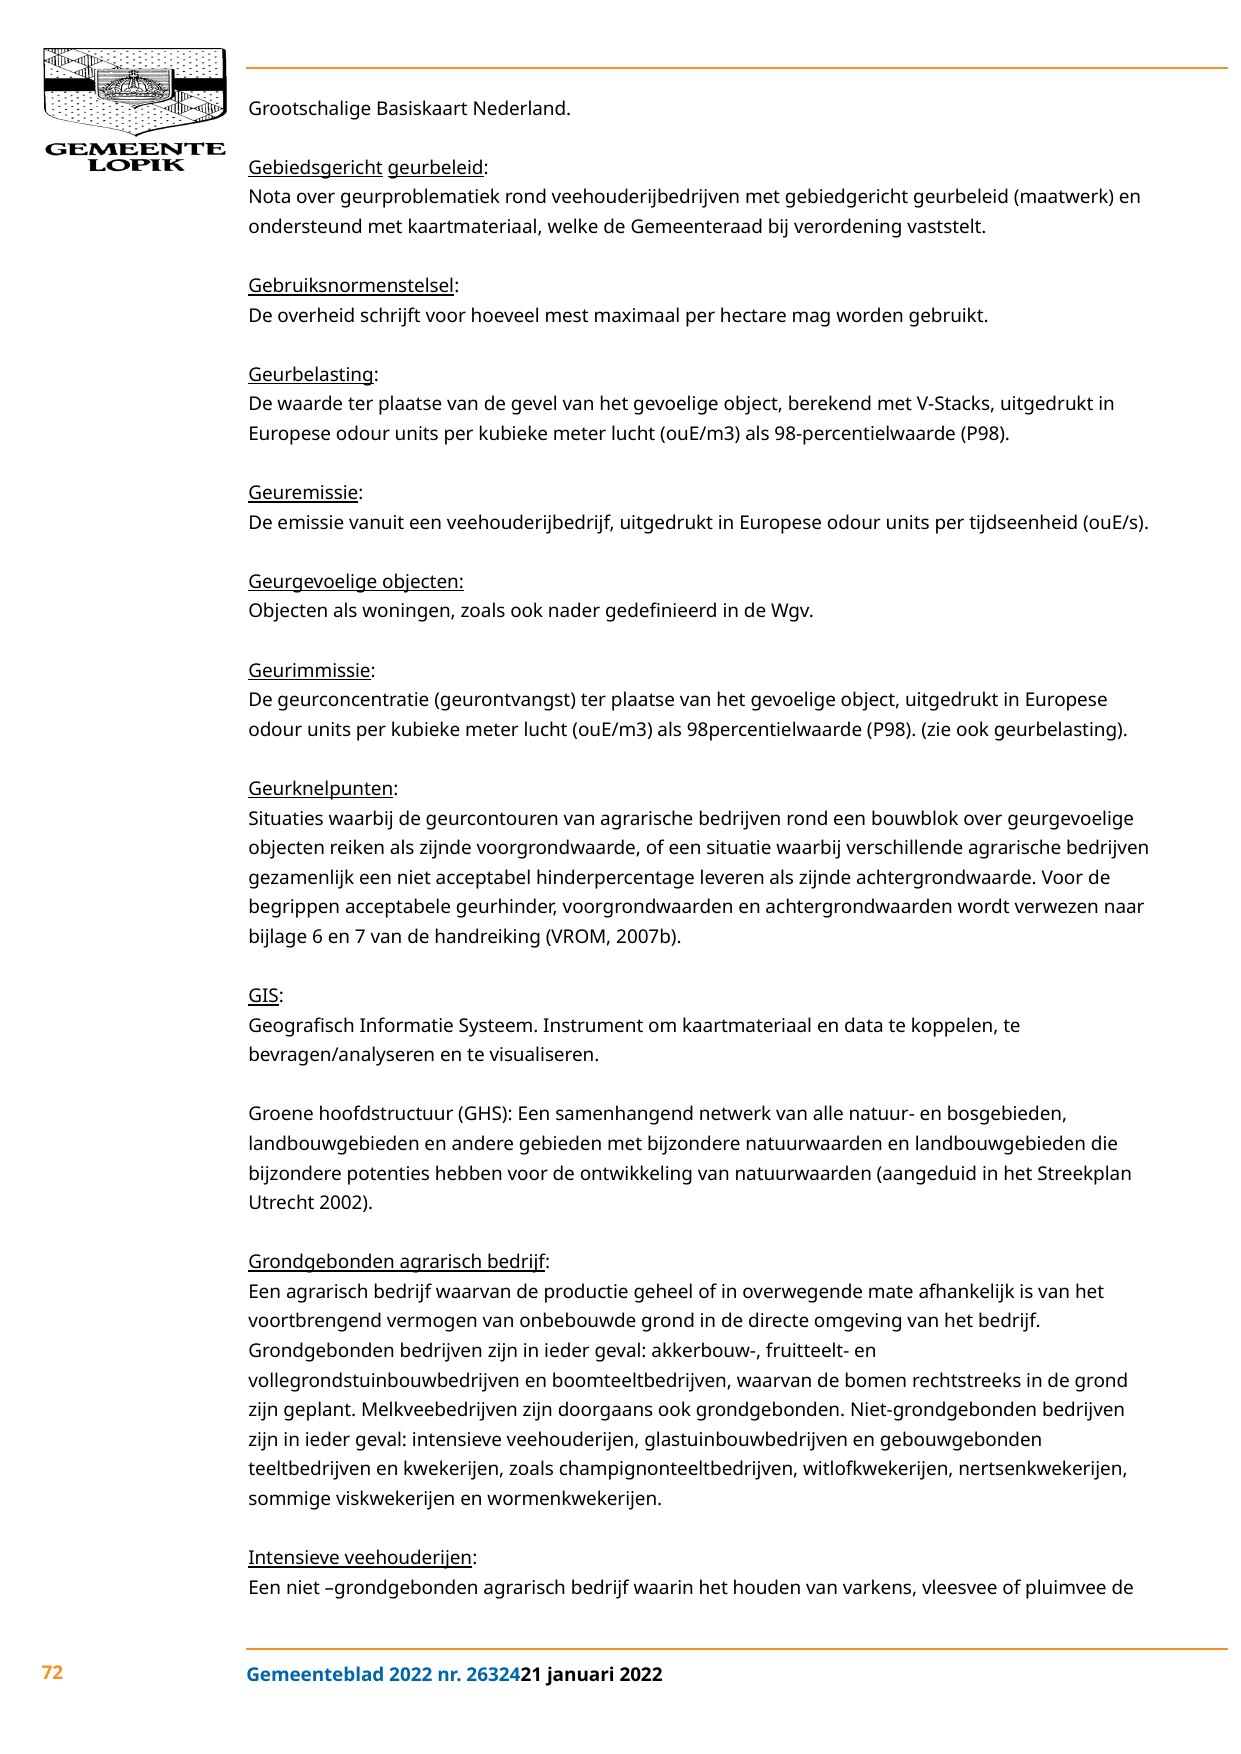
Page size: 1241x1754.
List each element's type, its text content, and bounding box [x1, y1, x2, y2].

text Nota over geurproblematiek rond veehouderijbedrijven met gebiedgericht geurbeleid (maatwerk) en ondersteund met kaartmateriaal, welke de Gemeenteraad bij verordening vaststelt. [248, 183, 1152, 239]
text Geuremissie: [248, 479, 1152, 505]
text De emissie vanuit een veehouderijbedrijf, uitgedrukt in Europese odour units per tijdseenheid (ouE/s). [248, 509, 1152, 535]
text Geografisch Informatie Systeem. Instrument om kaartmateriaal en data te koppelen, te bevragen/analyseren en te visualiseren. [248, 1012, 1152, 1067]
text Objecten als woningen, zoals ook nader gedefinieerd in de Wgv. [248, 598, 1152, 623]
text Grondgebonden agrarisch bedrijf: [248, 1248, 1152, 1274]
text Geurbelasting: [248, 361, 1152, 387]
text Situaties waarbij de geurcontouren van agrarische bedrijven rond een bouwblok over geurgevoelige objecten reiken als zijnde voorgrondwaarde, of een situatie waarbij verschillende agrarische bedrijven gezamenlijk een niet acceptabel hinderpercentage leveren als zijnde achtergrondwaarde. Voor de begrippen acceptabele geurhinder, voorgrondwaarden en achtergrondwaarden wordt verwezen naar bijlage 6 en 7 van de handreiking (VROM, 2007b). [248, 805, 1152, 949]
picture [41, 47, 231, 172]
text Intensieve veehouderijen: [248, 1544, 1152, 1570]
text Een niet –grondgebonden agrarisch bedrijf waarin het houden van varkens, vleesvee of pluimvee de [248, 1574, 1152, 1600]
text De waarde ter plaatse van de gevel van het gevoelige object, berekend met V-Stacks, uitgedrukt in Europese odour units per kubieke meter lucht (ouE/m3) als 98-percentielwaarde (P98). [248, 391, 1152, 446]
text Geurgevoelige objecten: [248, 568, 1152, 594]
text Grondgebonden bedrijven zijn in ieder geval: akkerbouw-, fruitteelt- en vollegrondstuinbouwbedrijven en boomteeltbedrijven, waarvan de bomen rechtstreeks in de grond zijn geplant. Melkveebedrijven zijn doorgaans ook grondgebonden. Niet-grondgebonden bedrijven zijn in ieder geval: intensieve veehouderijen, glastuinbouwbedrijven en gebouwgebonden teeltbedrijven en kwekerijen, zoals champignonteeltbedrijven, witlofkwekerijen, nertsenkwekerijen, sommige viskwekerijen en wormenkwekerijen. [248, 1337, 1152, 1511]
text Grootschalige Basiskaart Nederland. [248, 95, 1152, 121]
text Geurknelpunten: [248, 775, 1152, 801]
text De overheid schrijft voor hoeveel mest maximaal per hectare mag worden gebruikt. [248, 302, 1152, 328]
text Geurimmissie: [248, 657, 1152, 683]
text GIS: [248, 982, 1152, 1008]
text Gebiedsgericht geurbeleid: [248, 154, 1152, 180]
text Een agrarisch bedrijf waarvan de productie geheel of in overwegende mate afhankelijk is van het voortbrengend vermogen van onbebouwde grond in de directe omgeving van het bedrijf. [248, 1278, 1152, 1333]
text Gebruiksnormenstelsel: [248, 272, 1152, 298]
text Groene hoofdstructuur (GHS): Een samenhangend netwerk van alle natuur- en bosgebieden, landbouwgebieden en andere gebieden met bijzondere natuurwaarden en landbouwgebieden die bijzondere potenties hebben voor de ontwikkeling van natuurwaarden (aangeduid in het Streekplan Utrecht 2002). [248, 1101, 1152, 1215]
text De geurconcentratie (geurontvangst) ter plaatse van het gevoelige object, uitgedrukt in Europese odour units per kubieke meter lucht (ouE/m3) als 98percentielwaarde (P98). (zie ook geurbelasting). [248, 686, 1152, 742]
